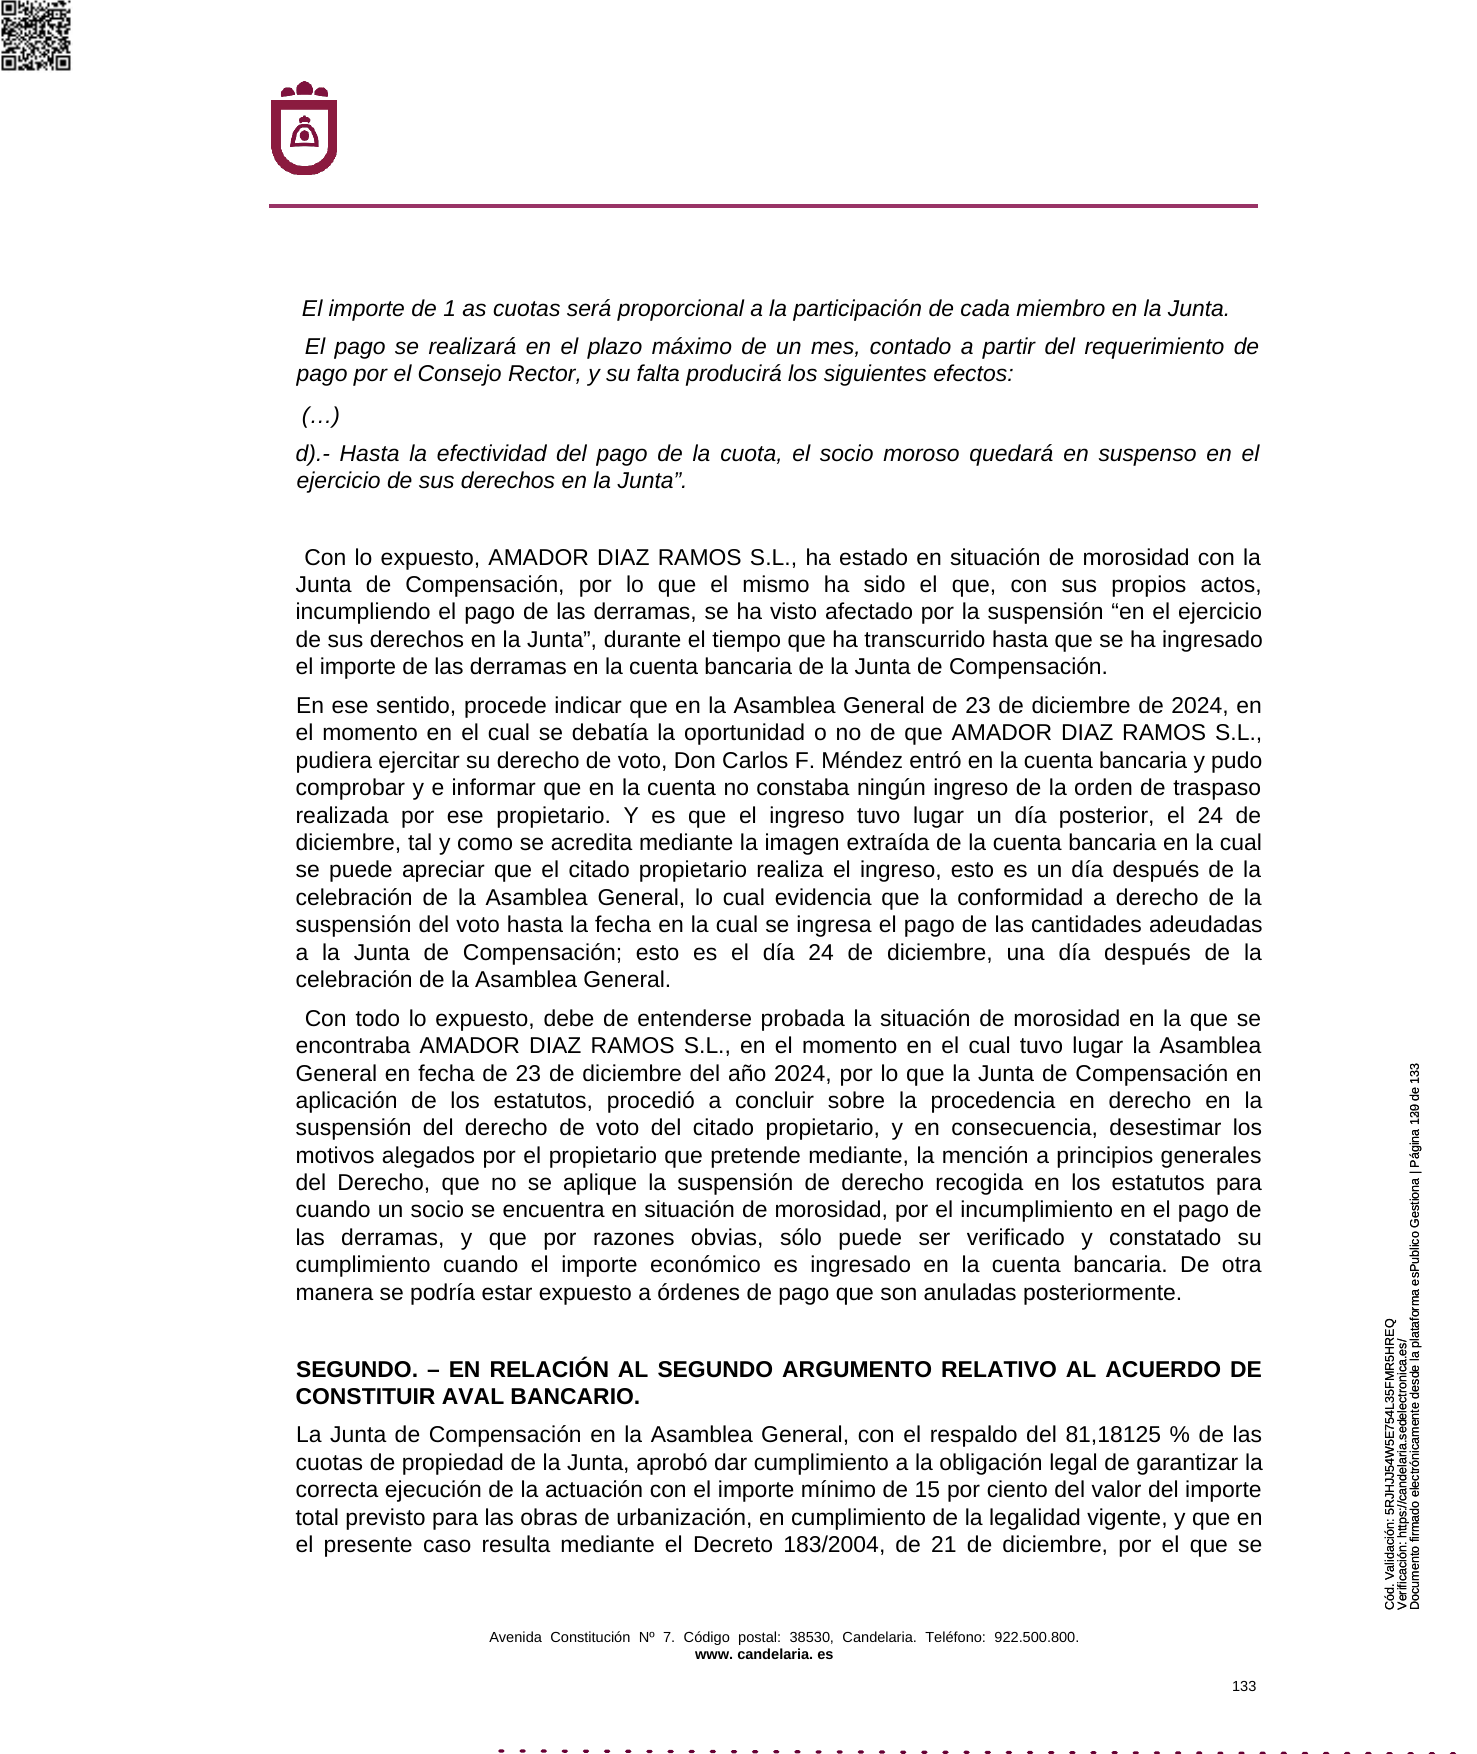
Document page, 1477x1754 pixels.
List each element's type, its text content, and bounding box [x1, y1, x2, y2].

text Con lo expuesto, AMADOR DIAZ RAMOS S.L., ha estado en situación de morosidad con la Junta de Compensación, por lo que el mismo ha sido el que, con sus propios actos, incumpliendo el pago de las derramas, se ha visto afectado por la suspensión “en el ejercicio de sus derechos en la Junta”, durante el tiempo que ha transcurrido hasta que se ha ingresado el importe de las derramas en la cuenta bancaria de la Junta de Compensación. [295, 543, 1263, 679]
text En ese sentido, procede indicar que en la Asamblea General de 23 de diciembre de 2024, en el momento en el cual se debatía la oportunidad o no de que AMADOR DIAZ RAMOS S.L., pudiera ejercitar su derecho de voto, Don Carlos F. Méndez entró en la cuenta bancaria y pudo comprobar y e informar que en la cuenta no constaba ningún ingreso de la orden de traspaso realizada por ese propietario. Y es que el ingreso tuvo lugar un día posterior, el 24 de diciembre, tal y como se acredita mediante la imagen extraída de la cuenta bancaria en la cual se puede apreciar que el citado propietario realiza el ingreso, esto es un día después de la celebración de la Asamblea General, lo cual evidencia que la conformidad a derecho de la suspensión del voto hasta la fecha en la cual se ingresa el pago de las cantidades adeudadas a la Junta de Compensación; esto es el día 24 de diciembre, una día después de la celebración de la Asamblea General. [295, 692, 1263, 992]
text d).- Hasta la efectividad del pago de la cuota, el socio moroso quedará en suspenso en el ejercicio de sus derechos en la Junta”. [295, 440, 1263, 493]
text El pago se realizará en el plazo máximo de un mes, contado a partir del requerimiento de pago por el Consejo Rector, y su falta producirá los siguientes efectos: [295, 333, 1263, 386]
text Con todo lo expuesto, debe de entenderse probada la situación de morosidad en la que se encontraba AMADOR DIAZ RAMOS S.L., en el momento en el cual tuvo lugar la Asamblea General en fecha de 23 de diciembre del año 2024, por lo que la Junta de Compensación en aplicación de los estatutos, procedió a concluir sobre la procedencia en derecho en la suspensión del derecho de voto del citado propietario, y en consecuencia, desestimar los motivos alegados por el propietario que pretende mediante, la mención a principios generales del Derecho, que no se aplique la suspensión de derecho recogida en los estatutos para cuando un socio se encuentra en situación de morosidad, por el incumplimiento en el pago de las derramas, y que por razones obvias, sólo puede ser verificado y constatado su cumplimiento cuando el importe económico es ingresado en la cuenta bancaria. De otra manera se podría estar expuesto a órdenes de pago que son anuladas posteriormente. [295, 1005, 1263, 1305]
text El importe de 1 as cuotas será proporcional a la participación de cada miembro en la Junta. [295, 294, 1263, 321]
text SEGUNDO. – EN RELACIÓN AL SEGUNDO ARGUMENTO RELATIVO AL ACUERDO DE CONSTITUIR AVAL BANCARIO. [295, 1356, 1263, 1409]
text La Junta de Compensación en la Asamblea General, con el respaldo del 81,18125 % de las cuotas de propiedad de la Junta, aprobó dar cumplimiento a la obligación legal de garantizar la correcta ejecución de la actuación con el importe mínimo de 15 por ciento del valor del importe total previsto para las obras de urbanización, en cumplimiento de la legalidad vigente, y que en el presente caso resulta mediante el Decreto 183/2004, de 21 de diciembre, por el que se [295, 1421, 1263, 1557]
text (…) [295, 402, 1263, 428]
